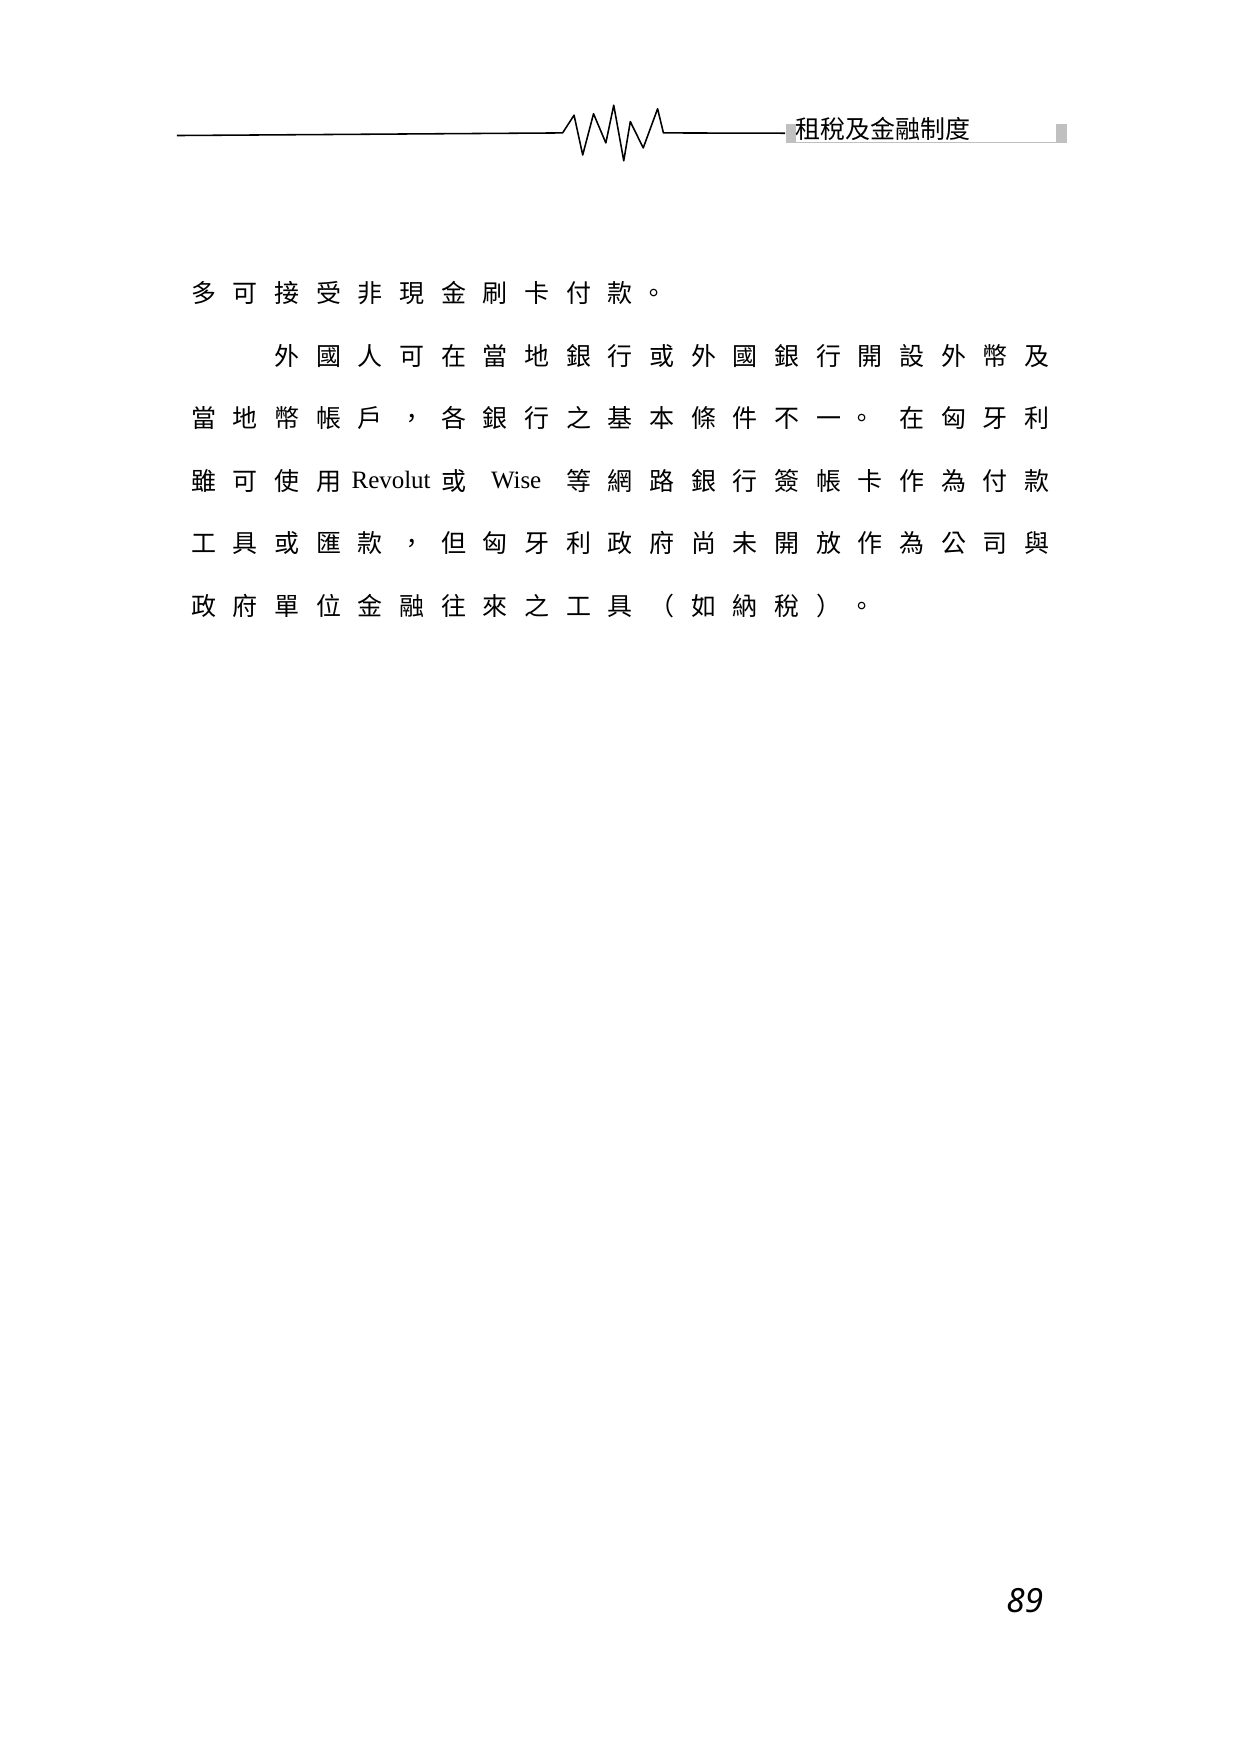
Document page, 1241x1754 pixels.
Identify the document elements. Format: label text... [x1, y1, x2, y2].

text 外國人可在當地銀行或外國銀行開設外幣及當地幣帳戶，各銀行之基本條件不一。在匈牙利雖可使用Revolut或Wise等網路銀行簽帳卡作為付款工具或匯款，但匈牙利政府尚未開放作為公司與政府單位金融往來之工具（如納稅）。 [183, 313, 1058, 625]
text 多可接受非現金刷卡付款。 [183, 250, 1058, 313]
